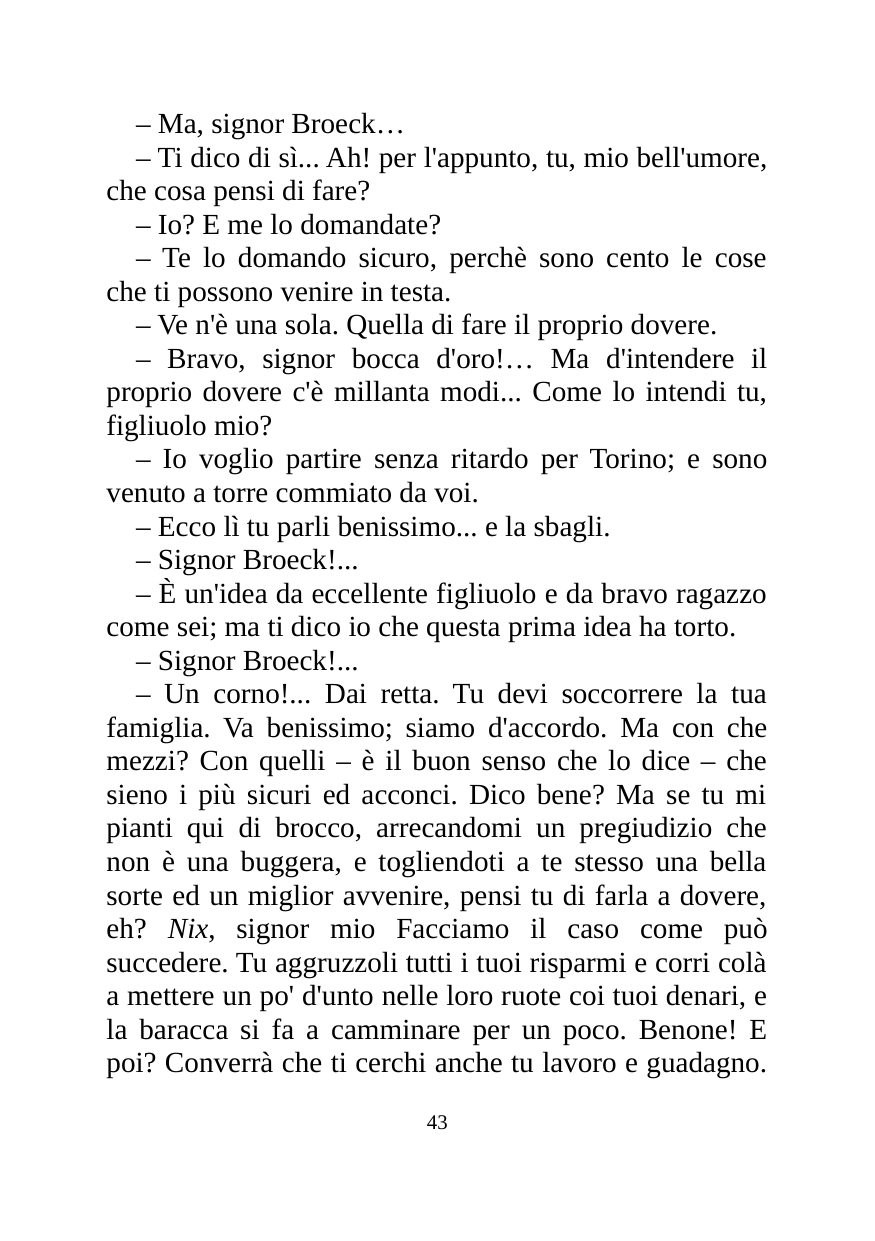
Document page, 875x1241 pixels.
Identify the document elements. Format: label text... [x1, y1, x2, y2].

text – Bravo, signor bocca d'oro!… Ma d'intendere il proprio dovere c'è millanta modi... Come lo intendi tu, figliuolo mio? [106, 341, 768, 442]
text – Un corno!... Dai retta. Tu devi soccorrere la tua famiglia. Va benissimo; siamo d'accordo. Ma con che mezzi? Con quelli – è il buon senso che lo dice – che sieno i più sicuri ed acconci. Dico bene? Ma se tu mi pianti qui di brocco, arrecandomi un pregiudizio che non è una buggera, e togliendoti a te stesso una bella sorte ed un miglior avvenire, pensi tu di farla a dovere, eh? Nix, signor mio Facciamo il caso come può succedere. Tu aggruzzoli tutti i tuoi risparmi e corri colà a mettere un po' d'unto nelle loro ruote coi tuoi denari, e la baracca si fa a camminare per un poco. Benone! E poi? Converrà che ti cerchi anche tu lavoro e guadagno. [106, 676, 768, 1079]
text – Ti dico di sì... Ah! per l'appunto, tu, mio bell'umore, che cosa pensi di fare? [106, 140, 768, 207]
text – Ecco lì tu parli benissimo... e la sbagli. [106, 509, 768, 542]
text – Io voglio partire senza ritardo per Torino; e sono venuto a torre commiato da voi. [106, 442, 768, 509]
text – Signor Broeck!... [106, 643, 768, 676]
text – Ma, signor Broeck… [106, 106, 768, 140]
text – Te lo domando sicuro, perchè sono cento le cose che ti possono venire in testa. [106, 240, 768, 307]
text – Ve n'è una sola. Quella di fare il proprio dovere. [106, 307, 768, 341]
text – Io? E me lo domandate? [106, 207, 768, 240]
text – Signor Broeck!... [106, 542, 768, 576]
text – È un'idea da eccellente figliuolo e da bravo ragazzo come sei; ma ti dico io che questa prima idea ha torto. [106, 576, 768, 643]
